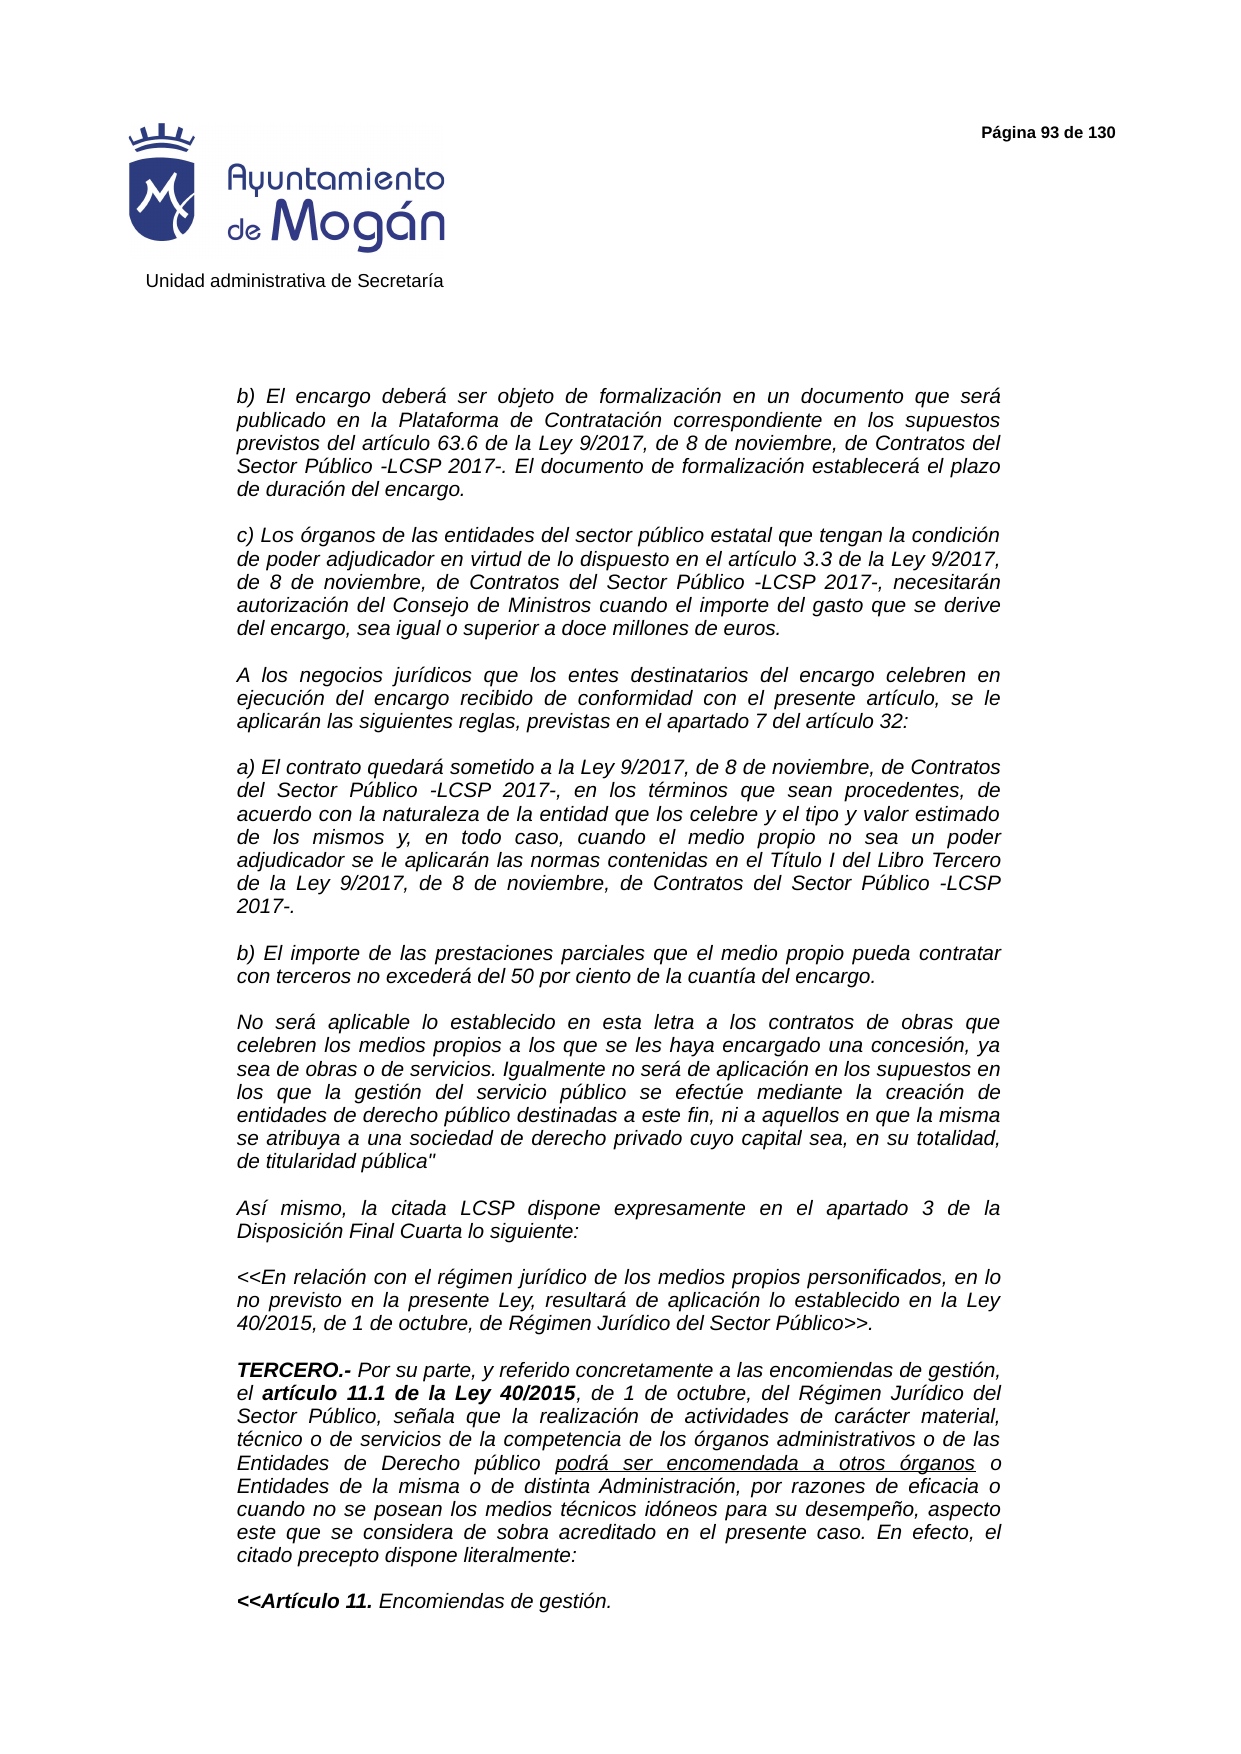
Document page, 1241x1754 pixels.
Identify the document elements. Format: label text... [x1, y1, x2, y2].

text TERCERO.- Por su parte, y referido concretamente a las encomiendas de gestión, el artículo 11.1 de la Ley 40/2015, de 1 de octubre, del Régimen Jurídico del Sector Público, señala que la realización de actividades de carácter material, técnico o de servicios de la competencia de los órganos administrativos o de las Entidades de Derecho público podrá ser encomendada a otros órganos o Entidades de la misma o de distinta Administración, por razones de eficacia o cuando no se posean los medios técnicos idóneos para su desempeño, aspecto este que se considera de sobra acreditado en el presente caso. En efecto, el citado precepto dispone literalmente: [237, 1358, 1004, 1567]
text Así mismo, la citada LCSP dispone expresamente en el apartado 3 de la Disposición Final Cuarta lo siguiente: [237, 1196, 1004, 1243]
text c) Los órganos de las entidades del sector público estatal que tengan la condición de poder adjudicador en virtud de lo dispuesto en el artículo 3.3 de la Ley 9/2017, de 8 de noviembre, de Contratos del Sector Público -LCSP 2017-, necesitarán autorización del Consejo de Ministros cuando el importe del gasto que se derive del encargo, sea igual o superior a doce millones de euros. [237, 524, 1004, 640]
text A los negocios jurídicos que los entes destinatarios del encargo celebren en ejecución del encargo recibido de conformidad con el presente artículo, se le aplicarán las siguientes reglas, previstas en el apartado 7 del artículo 32: [237, 663, 1004, 733]
text <<En relación con el régimen jurídico de los medios propios personificados, en lo no previsto en la presente Ley, resultará de aplicación lo establecido en la Ley 40/2015, de 1 de octubre, de Régimen Jurídico del Sector Público>>. [237, 1266, 1004, 1335]
text a) El contrato quedará sometido a la Ley 9/2017, de 8 de noviembre, de Contratos del Sector Público -LCSP 2017-, en los términos que sean procedentes, de acuerdo con la naturaleza de la entidad que los celebre y el tipo y valor estimado de los mismos y, en todo caso, cuando el medio propio no sea un poder adjudicador se le aplicarán las normas contenidas en el Título I del Libro Tercero de la Ley 9/2017, de 8 de noviembre, de Contratos del Sector Público -LCSP 2017-. [237, 756, 1004, 918]
picture [128, 123, 445, 259]
text b) El encargo deberá ser objeto de formalización en un documento que será publicado en la Plataforma de Contratación correspondiente en los supuestos previstos del artículo 63.6 de la Ley 9/2017, de 8 de noviembre, de Contratos del Sector Público -LCSP 2017-. El documento de formalización establecerá el plazo de duración del encargo. [237, 385, 1004, 501]
text b) El importe de las prestaciones parciales que el medio propio pueda contratar con terceros no excederá del 50 por ciento de la cuantía del encargo. [237, 941, 1004, 988]
text <<Artículo 11. Encomiendas de gestión. [237, 1590, 1004, 1613]
text No será aplicable lo establecido en esta letra a los contratos de obras que celebren los medios propios a los que se les haya encargado una concesión, ya sea de obras o de servicios. Igualmente no será de aplicación en los supuestos en los que la gestión del servicio público se efectúe mediante la creación de entidades de derecho público destinadas a este fin, ni a aquellos en que la misma se atribuya a una sociedad de derecho privado cuyo capital sea, en su totalidad, de titularidad pública" [237, 1011, 1004, 1173]
